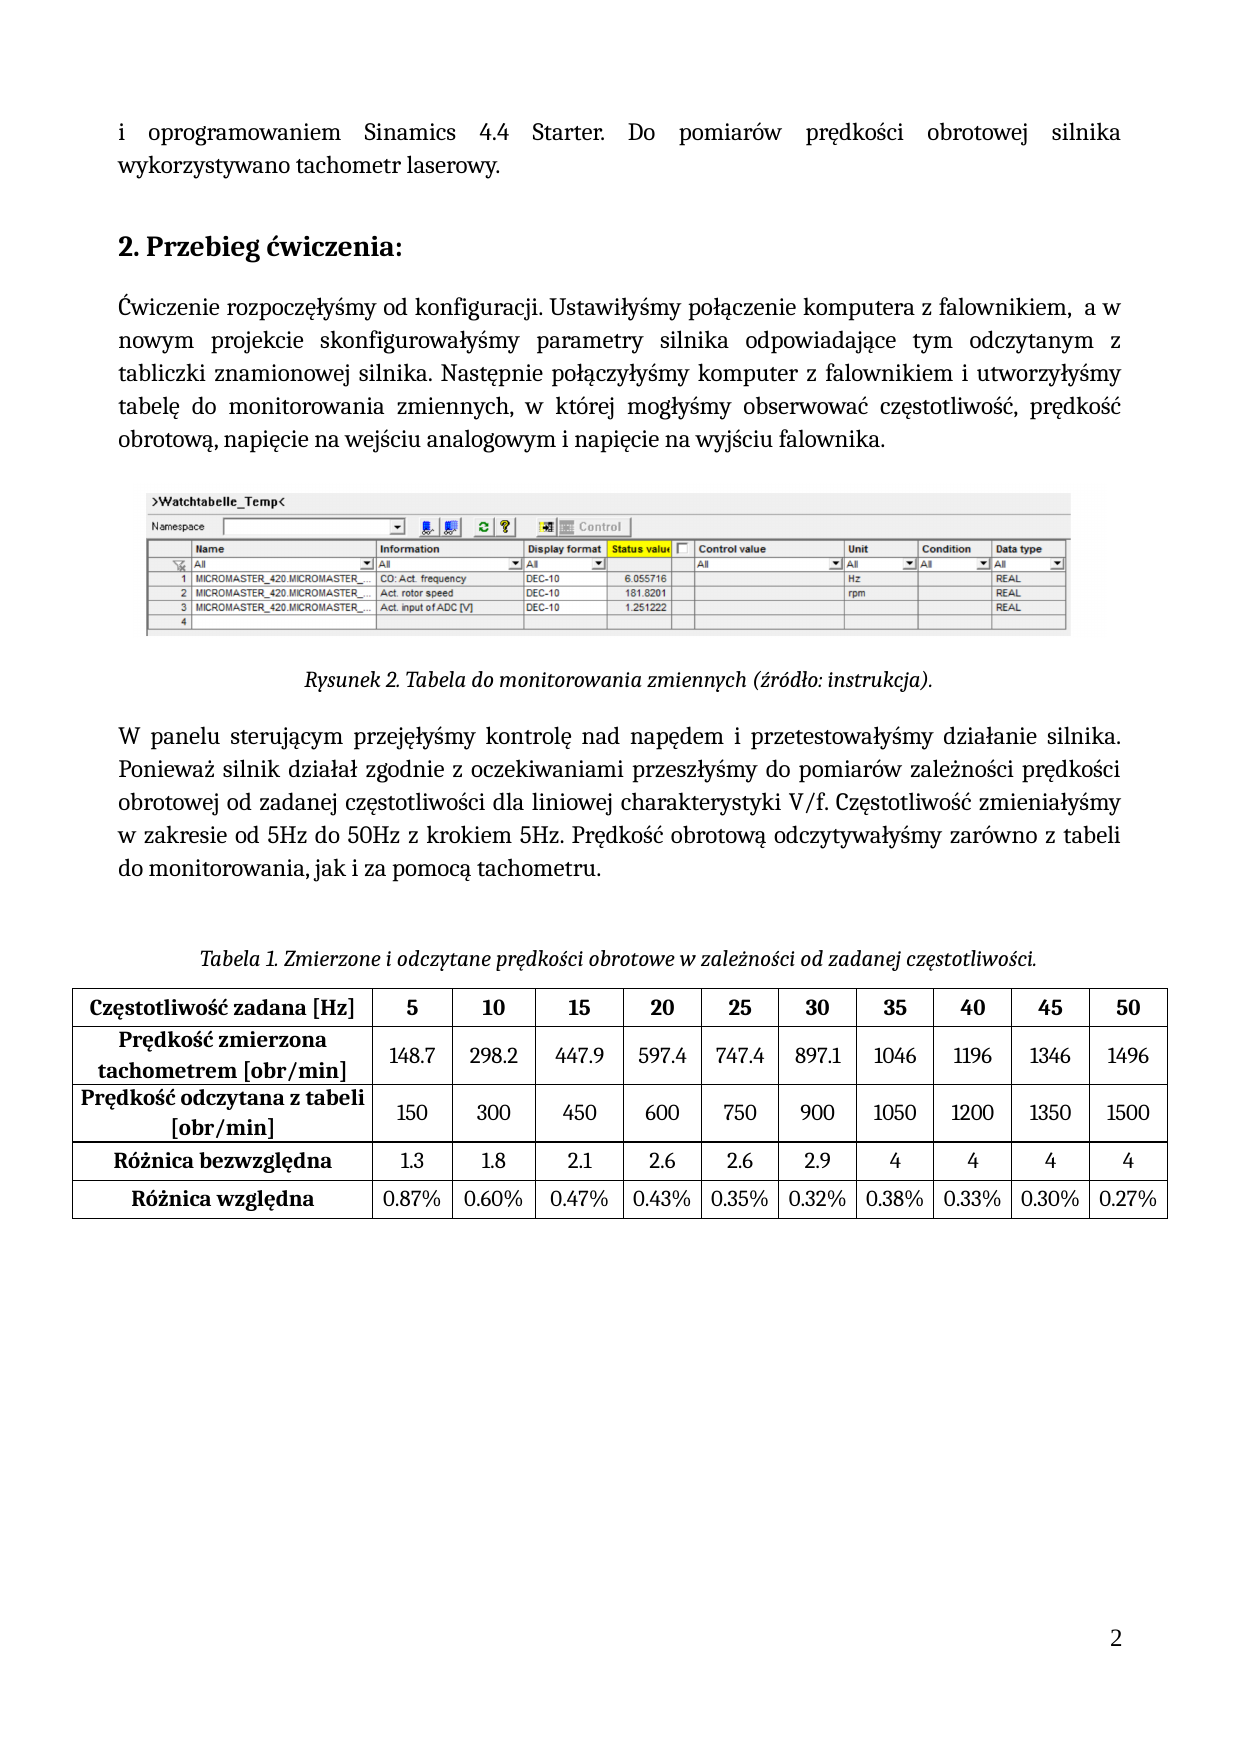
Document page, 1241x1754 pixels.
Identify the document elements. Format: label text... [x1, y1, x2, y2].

table_cell 300 [453, 1085, 535, 1141]
table_cell 597.4 [624, 1027, 701, 1084]
table_cell 0.43% [624, 1181, 701, 1218]
table_cell 897.1 [779, 1027, 856, 1084]
table_cell 450 [536, 1085, 623, 1141]
table_header 20 [624, 989, 701, 1026]
table_header 10 [453, 989, 535, 1026]
text i oprogramowaniem Sinamics 4.4 Starter. Do pomiarów prędkości obrotowej silnika wykorzystywano tachometr laserowy. [118, 118, 1122, 180]
table_cell 4 [857, 1143, 933, 1179]
table_header 25 [702, 989, 778, 1026]
table_cell 148.7 [373, 1027, 452, 1084]
picture [133, 513, 1108, 598]
table_cell 298.2 [453, 1027, 535, 1084]
table_cell 0.30% [1012, 1181, 1089, 1218]
table_cell 0.87% [373, 1181, 452, 1218]
text Rysunek 2. Tabela do monitorowania zmiennych (źródło: instrukcja). [118, 667, 1122, 693]
table_cell 1346 [1012, 1027, 1089, 1084]
table_cell 750 [702, 1085, 778, 1141]
table_cell 150 [373, 1085, 452, 1141]
table_header 15 [536, 989, 623, 1026]
table_cell Różnica względna [73, 1181, 372, 1218]
table_header 50 [1090, 989, 1167, 1026]
text 2. Przebieg ćwiczenia: [118, 230, 1122, 263]
table_cell 1496 [1090, 1027, 1167, 1084]
table_cell 0.27% [1090, 1181, 1167, 1218]
table_cell 0.60% [453, 1181, 535, 1218]
table_header 30 [779, 989, 856, 1026]
table_cell 4 [934, 1143, 1011, 1179]
table_cell 1500 [1090, 1085, 1167, 1141]
table_header 45 [1012, 989, 1089, 1026]
table_header 40 [934, 989, 1011, 1026]
table_cell 2.1 [536, 1143, 623, 1179]
table_header Częstotliwość zadana [Hz] [73, 989, 372, 1026]
table_header 5 [373, 989, 452, 1026]
table_cell 4 [1090, 1143, 1167, 1179]
text W panelu sterującym przejęłyśmy kontrolę nad napędem i przetestowałyśmy działanie silnika. Ponieważ silnik działał zgodnie z oczekiwaniami przeszłyśmy do pomiarów zależności prędkości obrotowej od zadanej częstotliwości dla liniowej charakterystyki V/f. Częstotliwość zmieniałyśmy w zakresie od 5Hz do 50Hz z krokiem 5Hz. Prędkość obrotową odczytywałyśmy zarówno z tabeli do monitorowania, jak i za pomocą tachometru. [118, 722, 1122, 883]
text Ćwiczenie rozpoczęłyśmy od konfiguracji. Ustawiłyśmy połączenie komputera z falownikiem, a w nowym projekcie skonfigurowałyśmy parametry silnika odpowiadające tym odczytanym z tabliczki znamionowej silnika. Następnie połączyłyśmy komputer z falownikiem i utworzyłyśmy tabelę do monitorowania zmiennych, w której mogłyśmy obserwować częstotliwość, prędkość obrotową, napięcie na wejściu analogowym i napięcie na wyjściu falownika. [118, 293, 1122, 454]
text Tabela 1. Zmierzone i odczytane prędkości obrotowe w zależności od zadanej częstotliwości. [118, 945, 1122, 972]
table_cell 900 [779, 1085, 856, 1141]
table_cell 2.9 [779, 1143, 856, 1179]
table_cell 0.38% [857, 1181, 933, 1218]
table_cell 1200 [934, 1085, 1011, 1141]
table_cell 600 [624, 1085, 701, 1141]
table_cell Różnica bezwzględna [73, 1143, 372, 1179]
table_cell 1046 [857, 1027, 933, 1084]
table_cell 0.33% [934, 1181, 1011, 1218]
table_cell 1.3 [373, 1143, 452, 1179]
table_cell 2.6 [702, 1143, 778, 1179]
table_cell 2.6 [624, 1143, 701, 1179]
table_header 35 [857, 989, 933, 1026]
table_cell 1.8 [453, 1143, 535, 1179]
table_cell 747.4 [702, 1027, 778, 1084]
table_cell 1050 [857, 1085, 933, 1141]
table_cell Prędkość odczytana z tabeli [obr/min] [73, 1085, 372, 1141]
table_cell 0.32% [779, 1181, 856, 1218]
table_cell 447.9 [536, 1027, 623, 1084]
table_cell 4 [1012, 1143, 1089, 1179]
table_cell 0.35% [702, 1181, 778, 1218]
table_cell 0.47% [536, 1181, 623, 1218]
table_cell 1196 [934, 1027, 1011, 1084]
table_cell 1350 [1012, 1085, 1089, 1141]
table_cell Prędkość zmierzona tachometrem [obr/min] [73, 1027, 372, 1084]
